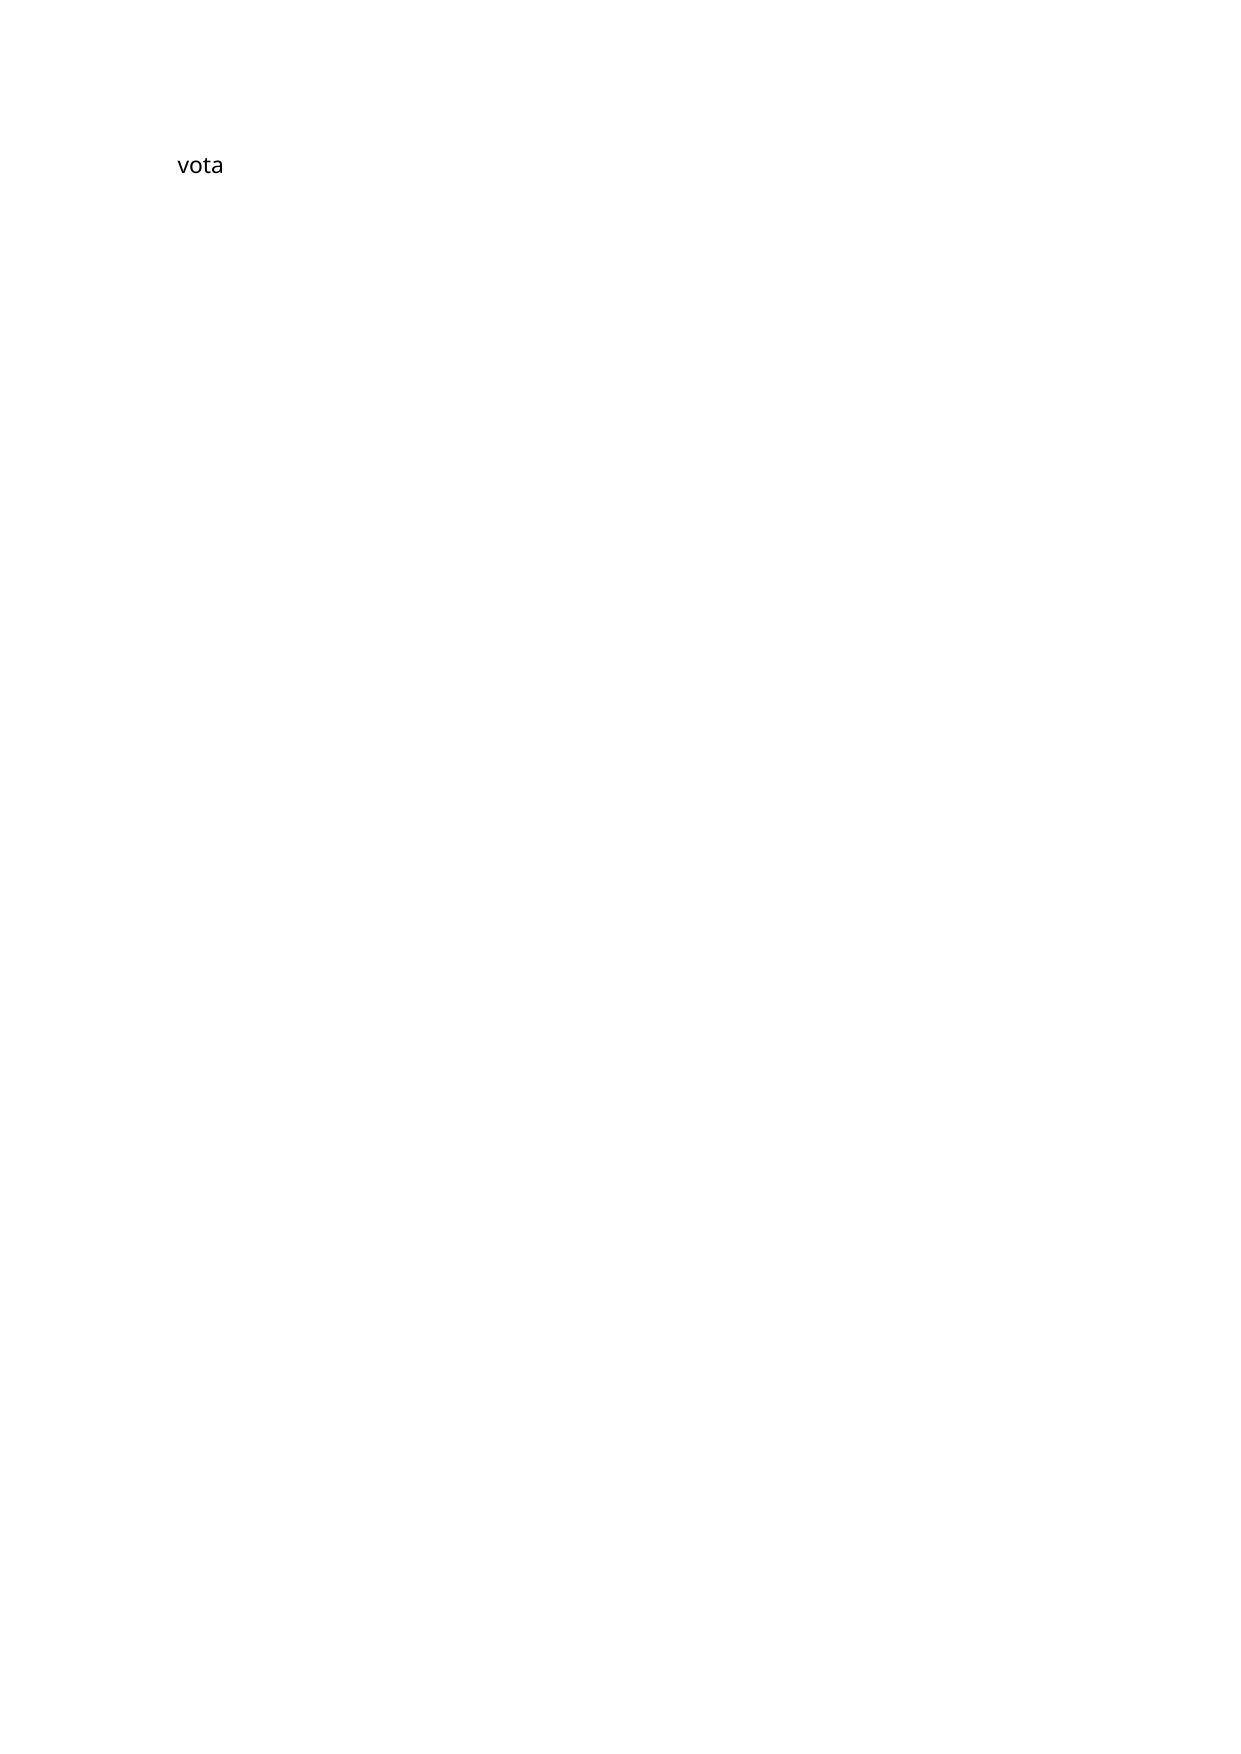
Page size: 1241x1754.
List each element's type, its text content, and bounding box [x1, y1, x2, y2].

text vota [177, 149, 1063, 181]
